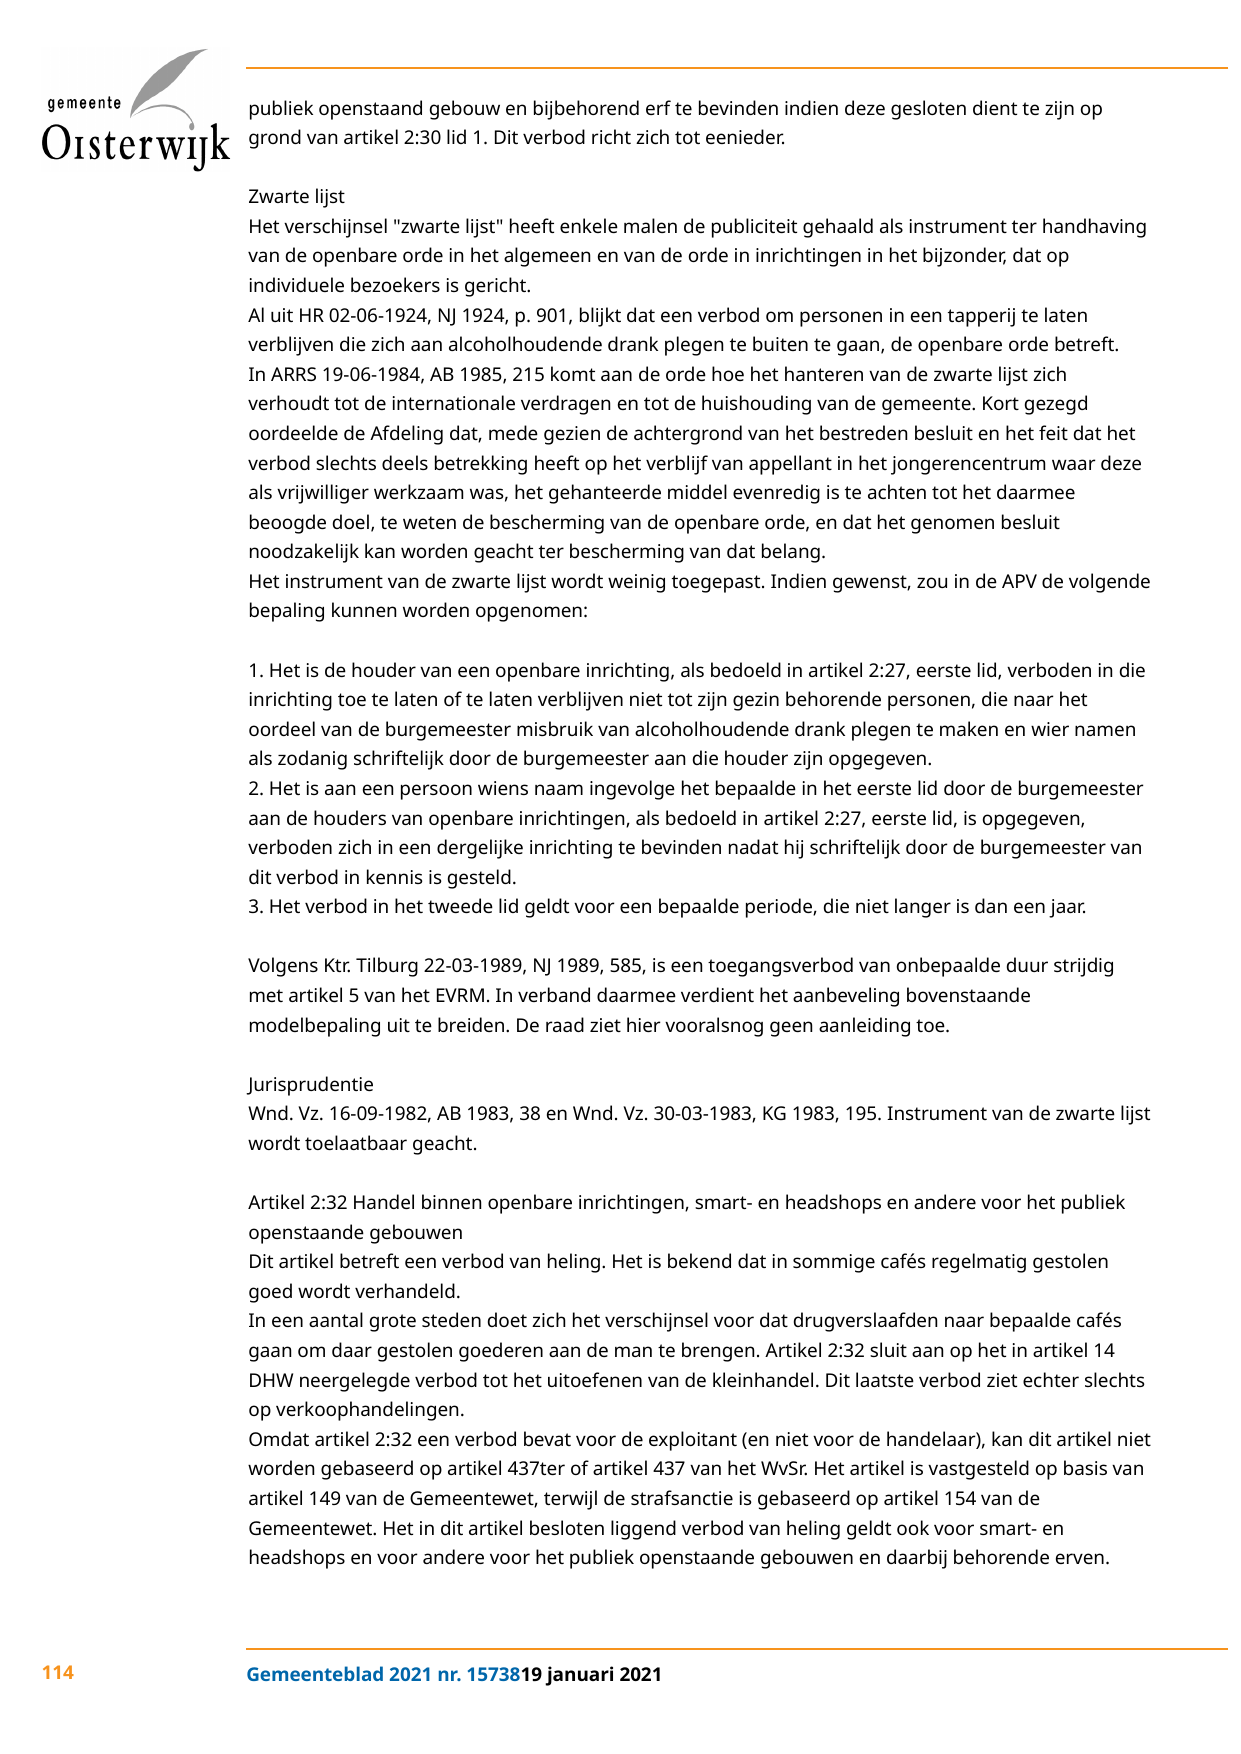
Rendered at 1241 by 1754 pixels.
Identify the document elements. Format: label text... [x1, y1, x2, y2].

picture [41, 47, 231, 172]
text Volgens Ktr. Tilburg 22-03-1989, NJ 1989, 585, is een toegangsverbod van onbepaalde duur strijdig met artikel 5 van het EVRM. In verband daarmee verdient het aanbeveling bovenstaande modelbepaling uit te breiden. De raad ziet hier vooralsnog geen aanleiding toe. [248, 953, 1152, 1038]
text In ARRS 19-06-1984, AB 1985, 215 komt aan de orde hoe het hanteren van de zwarte lijst zich verhoudt tot de internationale verdragen en tot de huishouding van de gemeente. Kort gezegd oordeelde de Afdeling dat, mede gezien de achtergrond van het bestreden besluit en het feit dat het verbod slechts deels betrekking heeft op het verblijf van appellant in het jongerencentrum waar deze als vrijwilliger werkzaam was, het gehanteerde middel evenredig is te achten tot het daarmee beoogde doel, te weten de bescherming van de openbare orde, en dat het genomen besluit noodzakelijk kan worden geacht ter bescherming van dat belang. [248, 361, 1152, 564]
text Dit artikel betreft een verbod van heling. Het is bekend dat in sommige cafés regelmatig gestolen goed wordt verhandeld. [248, 1248, 1152, 1304]
text Het instrument van de zwarte lijst wordt weinig toegepast. Indien gewenst, zou in de APV de volgende bepaling kunnen worden opgenomen: [248, 568, 1152, 623]
text 3. Het verbod in het tweede lid geldt voor een bepaalde periode, die niet langer is dan een jaar. [248, 893, 1152, 919]
text Jurisprudentie [248, 1071, 1152, 1097]
text In een aantal grote steden doet zich het verschijnsel voor dat drugverslaafden naar bepaalde cafés gaan om daar gestolen goederen aan de man te brengen. Artikel 2:32 sluit aan op het in artikel 14 DHW neergelegde verbod tot het uitoefenen van de kleinhandel. Dit laatste verbod ziet echter slechts op verkoophandelingen. [248, 1308, 1152, 1422]
text Al uit HR 02-06-1924, NJ 1924, p. 901, blijkt dat een verbod om personen in een tapperij te laten verblijven die zich aan alcoholhoudende drank plegen te buiten te gaan, de openbare orde betreft. [248, 302, 1152, 357]
text Omdat artikel 2:32 een verbod bevat voor de exploitant (en niet voor de handelaar), kan dit artikel niet worden gebaseerd op artikel 437ter of artikel 437 van het WvSr. Het artikel is vastgesteld op basis van artikel 149 van de Gemeentewet, terwijl de strafsanctie is gebaseerd op artikel 154 van de Gemeentewet. Het in dit artikel besloten liggend verbod van heling geldt ook voor smart- en headshops en voor andere voor het publiek openstaande gebouwen en daarbij behorende erven. [248, 1426, 1152, 1570]
text Wnd. Vz. 16-09-1982, AB 1983, 38 en Wnd. Vz. 30-03-1983, KG 1983, 195. Instrument van de zwarte lijst wordt toelaatbaar geacht. [248, 1101, 1152, 1156]
text 2. Het is aan een persoon wiens naam ingevolge het bepaalde in het eerste lid door de burgemeester aan de houders van openbare inrichtingen, als bedoeld in artikel 2:27, eerste lid, is opgegeven, verboden zich in een dergelijke inrichting te bevinden nadat hij schriftelijk door de burgemeester van dit verbod in kennis is gesteld. [248, 775, 1152, 890]
text 1. Het is de houder van een openbare inrichting, als bedoeld in artikel 2:27, eerste lid, verboden in die inrichting toe te laten of te laten verblijven niet tot zijn gezin behorende personen, die naar het oordeel van de burgemeester misbruik van alcoholhoudende drank plegen te maken en wier namen als zodanig schriftelijk door de burgemeester aan die houder zijn opgegeven. [248, 657, 1152, 771]
text Artikel 2:32 Handel binnen openbare inrichtingen, smart- en headshops en andere voor het publiek openstaande gebouwen [248, 1189, 1152, 1245]
text Zwarte lijst [248, 183, 1152, 209]
text publiek openstaand gebouw en bijbehorend erf te bevinden indien deze gesloten dient te zijn op grond van artikel 2:30 lid 1. Dit verbod richt zich tot eenieder. [248, 95, 1152, 150]
text Het verschijnsel "zwarte lijst" heeft enkele malen de publiciteit gehaald als instrument ter handhaving van de openbare orde in het algemeen en van de orde in inrichtingen in het bijzonder, dat op individuele bezoekers is gericht. [248, 213, 1152, 298]
